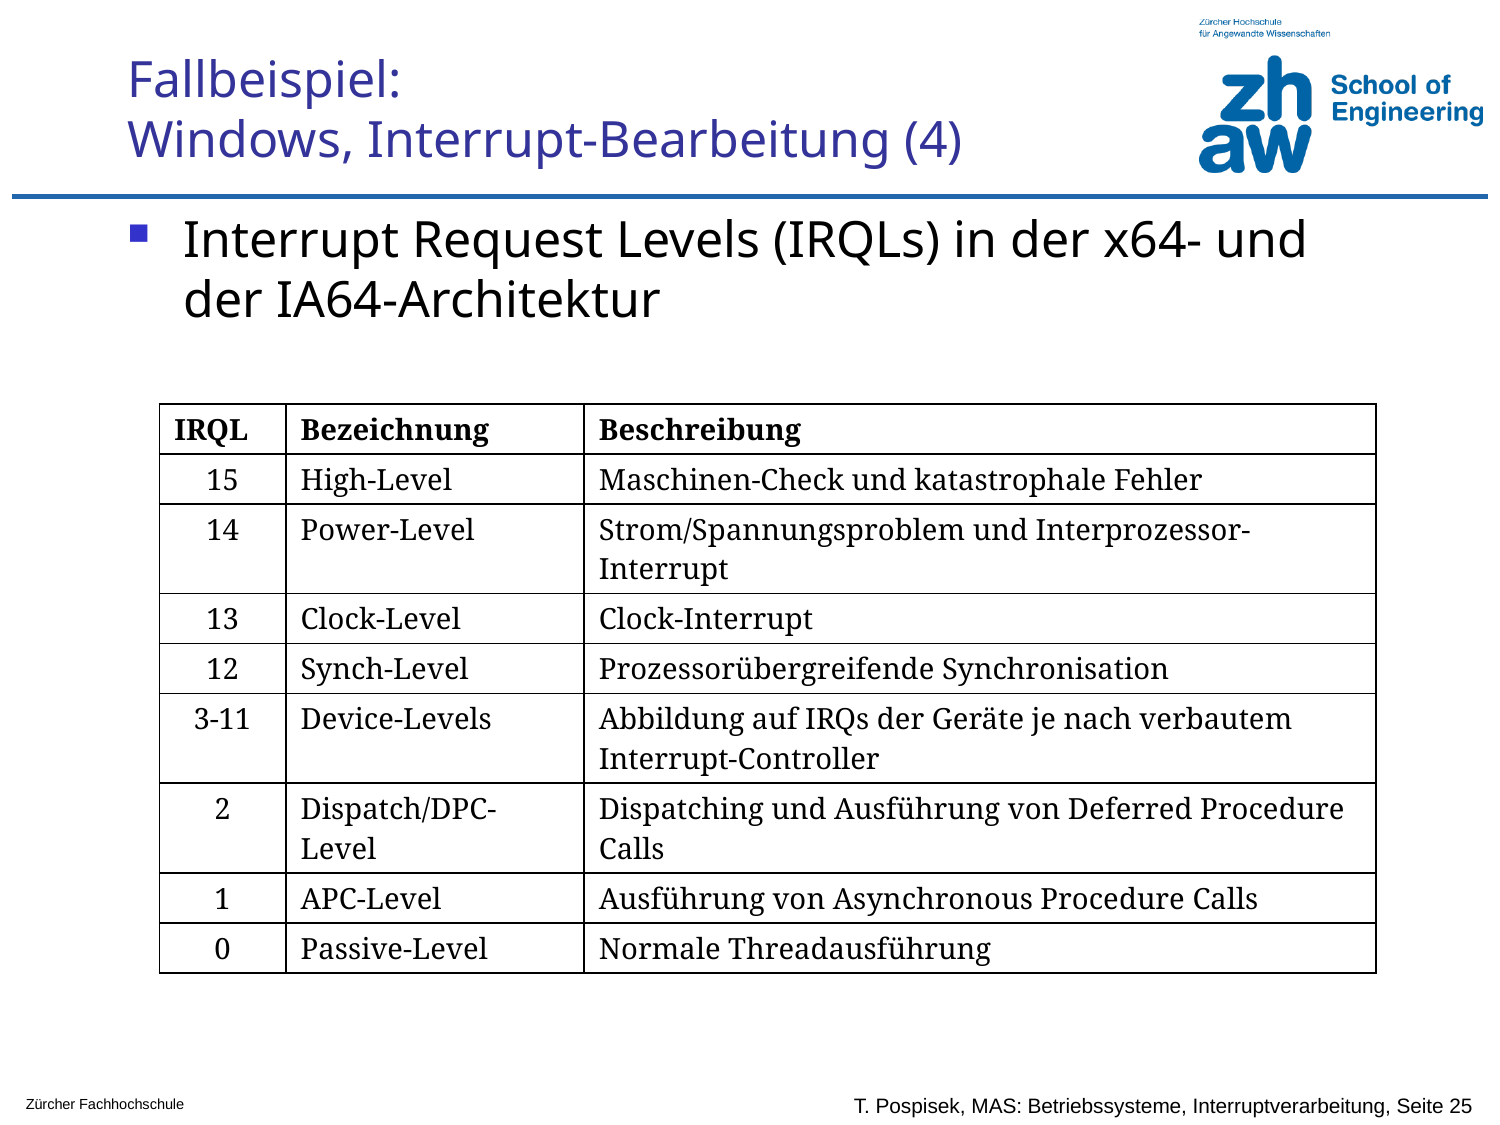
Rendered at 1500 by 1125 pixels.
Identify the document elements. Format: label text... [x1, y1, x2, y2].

table_header IRQL [160, 405, 285, 453]
table_cell 12 [160, 644, 285, 693]
table_cell 15 [160, 455, 285, 503]
table_cell High-Level [287, 455, 583, 503]
table_cell 2 [160, 784, 285, 872]
picture [1199, 19, 1483, 173]
title Fallbeispiel: Windows, Interrupt-Bearbeitung (4) [112, 50, 1158, 175]
table_header Bezeichnung [287, 405, 583, 453]
table_cell Strom/Spannungsproblem und Interprozessor-Interrupt [585, 505, 1375, 593]
table_header Beschreibung [585, 405, 1375, 453]
table_cell Dispatch/DPC-Level [287, 784, 583, 872]
table_cell Passive-Level [287, 924, 583, 972]
table_cell 0 [160, 924, 285, 972]
table_cell Normale Threadausführung [585, 924, 1375, 972]
table_cell Maschinen-Check und katastrophale Fehler [585, 455, 1375, 503]
list Interrupt Request Levels (IRQLs) in der x64- und der IA64-Architektur [112, 200, 1375, 938]
table_cell 13 [160, 594, 285, 643]
table_cell Ausführung von Asynchronous Procedure Calls [585, 874, 1375, 922]
table_cell 14 [160, 505, 285, 593]
table_cell Abbildung auf IRQs der Geräte je nach verbautem Interrupt-Controller [585, 694, 1375, 782]
table_cell Dispatching und Ausführung von Deferred Procedure Calls [585, 784, 1375, 872]
table_cell Prozessorübergreifende Synchronisation [585, 644, 1375, 693]
table_cell Device-Levels [287, 694, 583, 782]
table_cell APC-Level [287, 874, 583, 922]
table_cell Power-Level [287, 505, 583, 593]
table_cell 1 [160, 874, 285, 922]
table_cell Synch-Level [287, 644, 583, 693]
table_cell Clock-Interrupt [585, 594, 1375, 643]
table_cell Clock-Level [287, 594, 583, 643]
table_cell 3-11 [160, 694, 285, 782]
